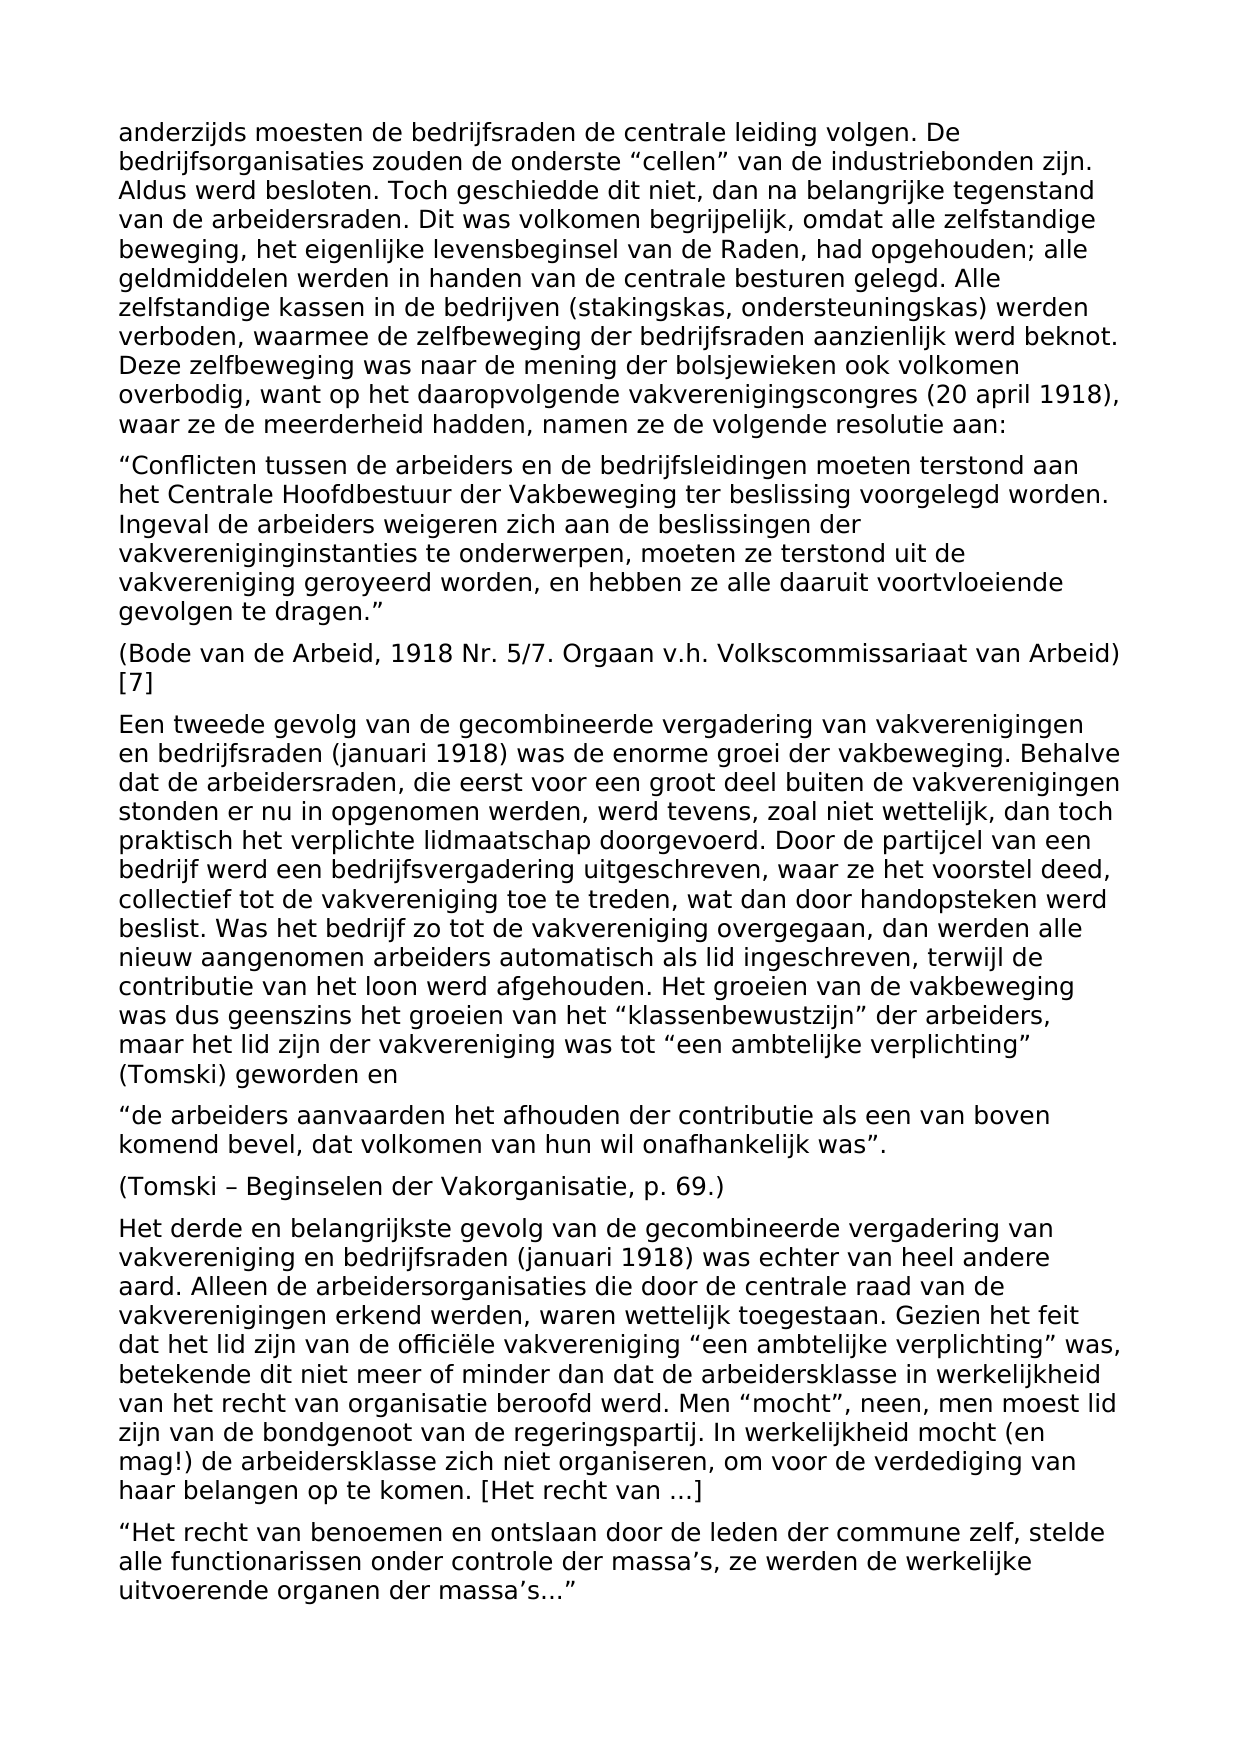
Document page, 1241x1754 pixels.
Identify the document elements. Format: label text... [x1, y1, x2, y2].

text (Bode van de Arbeid, 1918 Nr. 5/7. Orgaan v.h. Volkscommissariaat van Arbeid)[7] [118, 639, 1122, 697]
text “Conflicten tussen de arbeiders en de bedrijfsleidingen moeten terstond aan het Centrale Hoofdbestuur der Vakbeweging ter beslissing voorgelegd worden. Ingeval de arbeiders weigeren zich aan de beslissingen der vakvereniginginstanties te onderwerpen, moeten ze terstond uit de vakvereniging geroyeerd worden, en hebben ze alle daaruit voortvloeiende gevolgen te dragen.” [118, 451, 1122, 626]
text anderzijds moesten de bedrijfsraden de centrale leiding volgen. De bedrijfsorganisaties zouden de onderste “cellen” van de industriebonden zijn. Aldus werd besloten. Toch geschiedde dit niet, dan na belangrijke tegenstand van de arbeidersraden. Dit was volkomen begrijpelijk, omdat alle zelfstandige beweging, het eigenlijke levensbeginsel van de Raden, had opgehouden; alle geldmiddelen werden in handen van de centrale besturen gelegd. Alle zelfstandige kassen in de bedrijven (stakingskas, ondersteuningskas) werden verboden, waarmee de zelfbeweging der bedrijfsraden aanzienlijk werd beknot. Deze zelfbeweging was naar de mening der bolsjewieken ook volkomen overbodig, want op het daaropvolgende vakverenigingscongres (20 april 1918), waar ze de meerderheid hadden, namen ze de volgende resolutie aan: [118, 118, 1122, 439]
text Het derde en belangrijkste gevolg van de gecombineerde vergadering van vakvereniging en bedrijfsraden (januari 1918) was echter van heel andere aard. Alleen de arbeidersorganisaties die door de centrale raad van de vakverenigingen erkend werden, waren wettelijk toegestaan. Gezien het feit dat het lid zijn van de officiële vakvereniging “een ambtelijke verplichting” was, betekende dit niet meer of minder dan dat de arbeidersklasse in werkelijkheid van het recht van organisatie beroofd werd. Men “mocht”, neen, men moest lid zijn van de bondgenoot van de regeringspartij. In werkelijkheid mocht (en mag!) de arbeidersklasse zich niet organiseren, om voor de verdediging van haar belangen op te komen. [Het recht van ...] [118, 1214, 1122, 1506]
text (Tomski – Beginselen der Vakorganisatie, p. 69.) [118, 1172, 1122, 1201]
text “de arbeiders aanvaarden het afhouden der contributie als een van boven komend bevel, dat volkomen van hun wil onafhankelijk was”. [118, 1101, 1122, 1160]
text Een tweede gevolg van de gecombineerde vergadering van vakverenigingen en bedrijfsraden (januari 1918) was de enorme groei der vakbeweging. Behalve dat de arbeidersraden, die eerst voor een groot deel buiten de vakverenigingen stonden er nu in opgenomen werden, werd tevens, zoal niet wettelijk, dan toch praktisch het verplichte lidmaatschap doorgevoerd. Door de partijcel van een bedrijf werd een bedrijfsvergadering uitgeschreven, waar ze het voorstel deed, collectief tot de vakvereniging toe te treden, wat dan door handopsteken werd beslist. Was het bedrijf zo tot de vakvereniging overgegaan, dan werden alle nieuw aangenomen arbeiders automatisch als lid ingeschreven, terwijl de contributie van het loon werd afgehouden. Het groeien van de vakbeweging was dus geenszins het groeien van het “klassenbewustzijn” der arbeiders, maar het lid zijn der vakvereniging was tot “een ambtelijke verplichting” (Tomski) geworden en [118, 710, 1122, 1089]
text “Het recht van benoemen en ontslaan door de leden der commune zelf, stelde alle functionarissen onder controle der massa’s, ze werden de werkelijke uitvoerende organen der massa’s...” [118, 1518, 1122, 1606]
